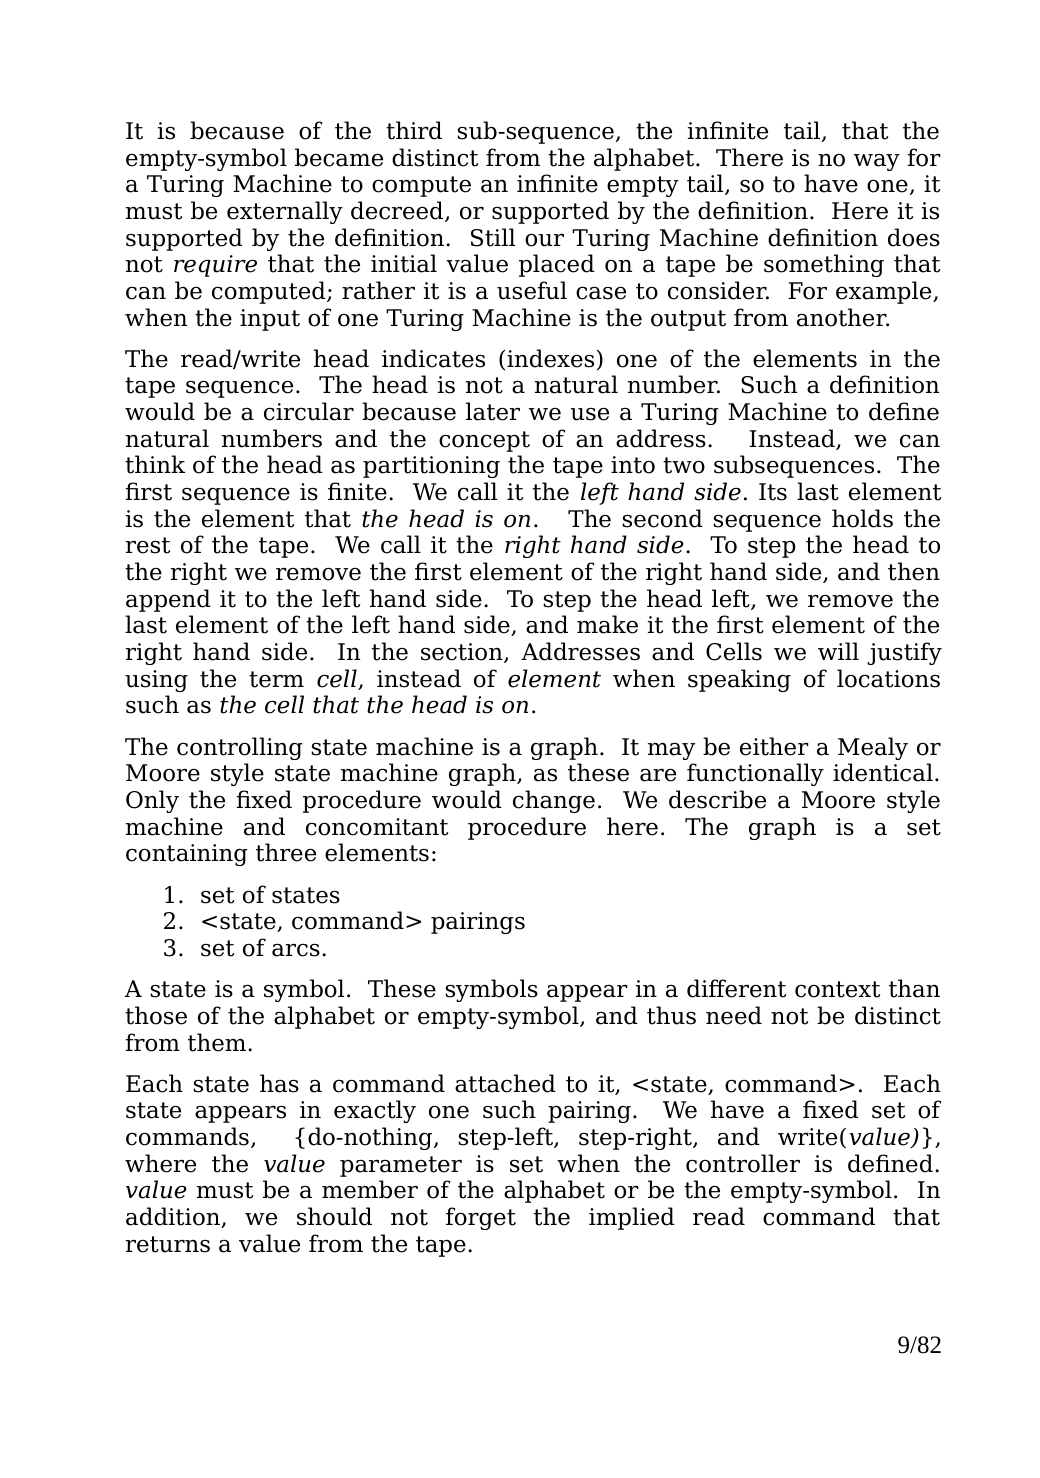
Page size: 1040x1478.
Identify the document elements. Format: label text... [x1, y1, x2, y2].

text Each state has a command attached to it, <state, command>. Each state appears in exactly one such pairing. We have a fixed set of commands, {do-nothing, step-left, step-right, and write(value)}, where the value parameter is set when the controller is defined. value must be a member of the alphabet or be the empty-symbol. In addition, we should not forget the implied read command that returns a value from the tape. [125, 1071, 942, 1258]
text The read/write head indicates (indexes) one of the elements in the tape sequence. The head is not a natural number. Such a definition would be a circular because later we use a Turing Machine to define natural numbers and the concept of an address. Instead, we can think of the head as partitioning the tape into two subsequences. The first sequence is finite. We call it the left hand side. Its last element is the element that the head is on. The second sequence holds the rest of the tape. We call it the right hand side. To step the head to the right we remove the first element of the right hand side, and then append it to the left hand side. To step the head left, we remove the last element of the left hand side, and make it the first element of the right hand side. In the section, Addresses and Cells we will justify using the term cell, instead of element when speaking of locations such as the cell that the head is on. [125, 346, 942, 719]
text A state is a symbol. These symbols appear in a different context than those of the alphabet or empty-symbol, and thus need not be distinct from them. [125, 976, 942, 1056]
text The controlling state machine is a graph. It may be either a Mealy or Moore style state machine graph, as these are functionally identical. Only the fixed procedure would change. We describe a Moore style machine and concomitant procedure here. The graph is a set containing three elements: [125, 734, 942, 867]
list set of arcs. [162, 935, 942, 962]
list <state, command> pairings [162, 908, 942, 935]
list set of states [162, 882, 942, 908]
text It is because of the third sub-sequence, the infinite tail, that the empty-symbol became distinct from the alphabet. There is no way for a Turing Machine to compute an infinite empty tail, so to have one, it must be externally decreed, or supported by the definition. Here it is supported by the definition. Still our Turing Machine definition does not require that the initial value placed on a tape be something that can be computed; rather it is a useful case to consider. For example, when the input of one Turing Machine is the output from another. [125, 118, 942, 331]
